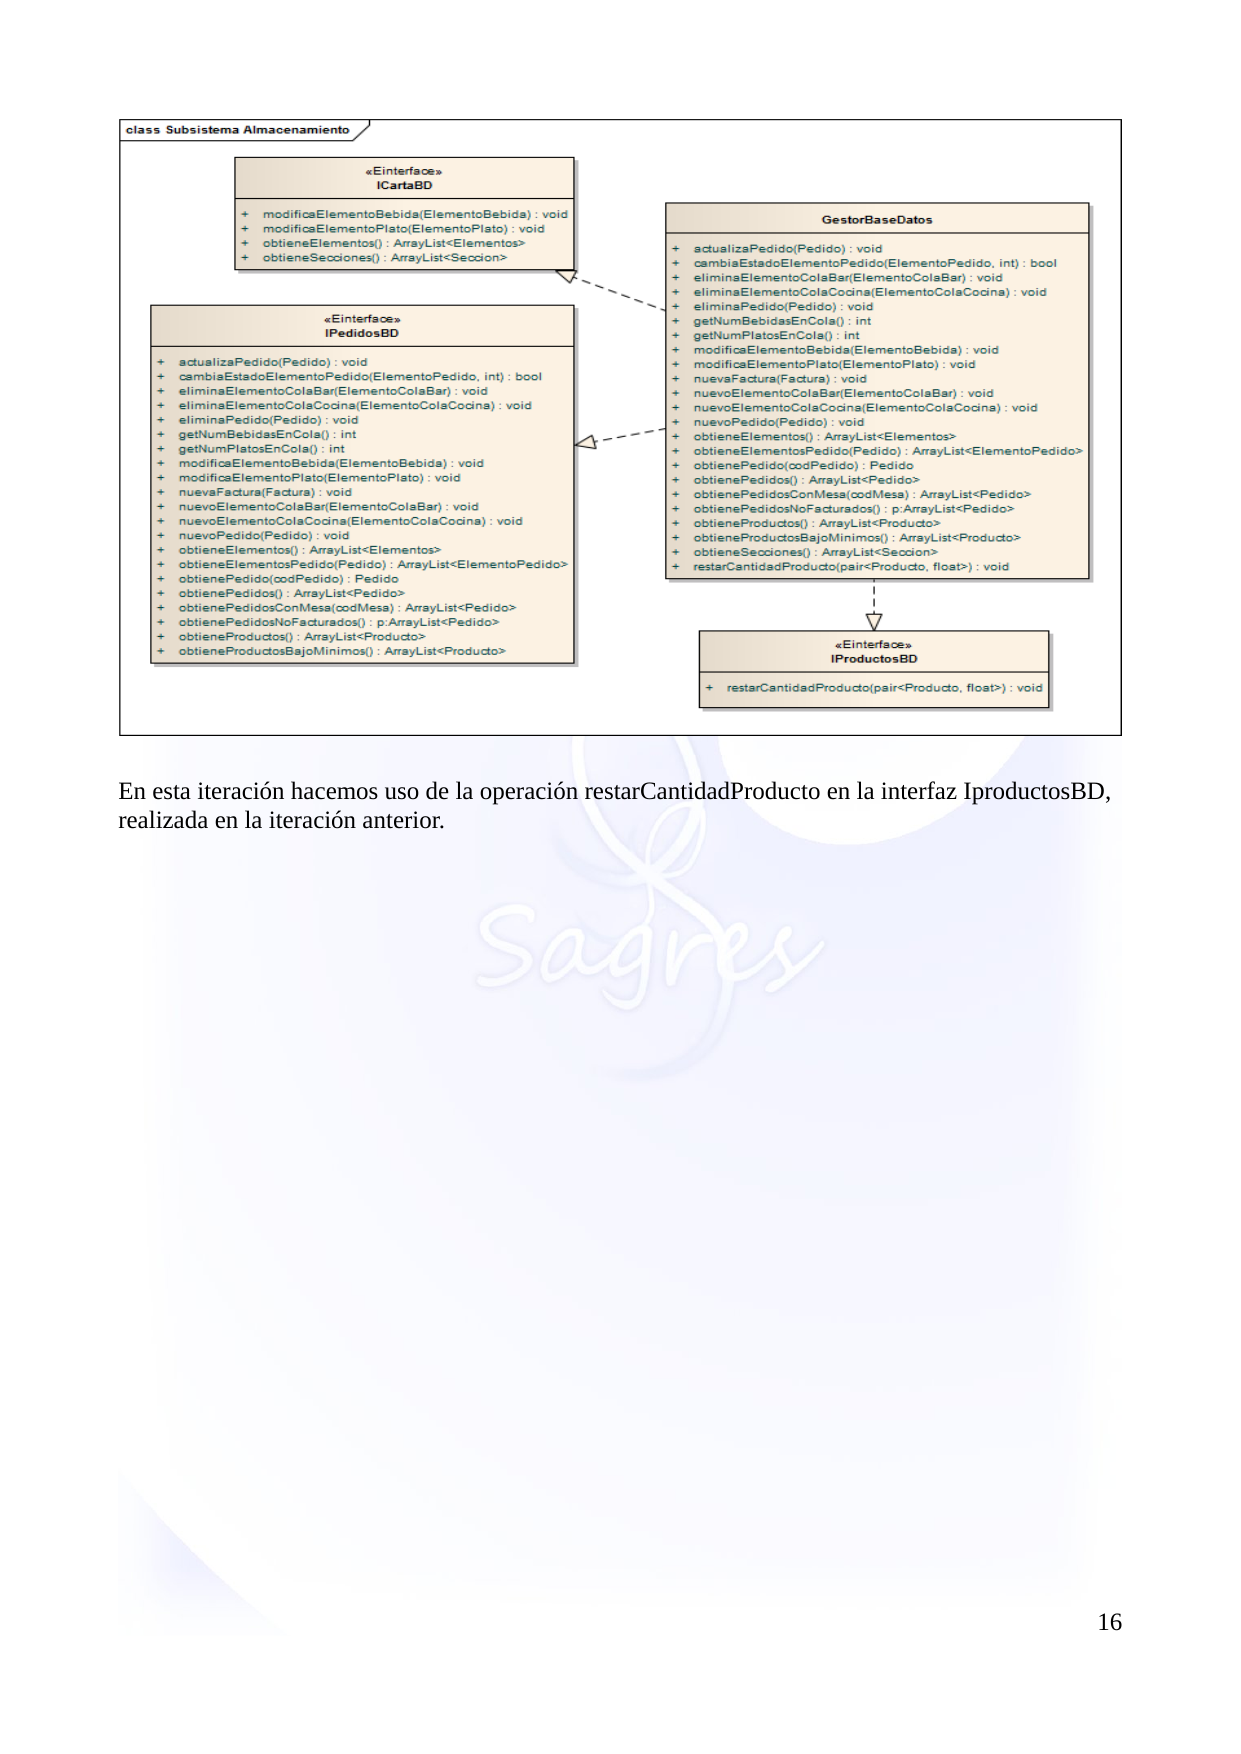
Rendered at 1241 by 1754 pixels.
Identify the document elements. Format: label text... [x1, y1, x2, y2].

picture [118, 118, 1122, 776]
text En esta iteración hacemos uso de la operación restarCantidadProducto en la interfaz IproductosBD, realizada en la iteración anterior. [118, 776, 1122, 834]
picture [118, 834, 1122, 1636]
